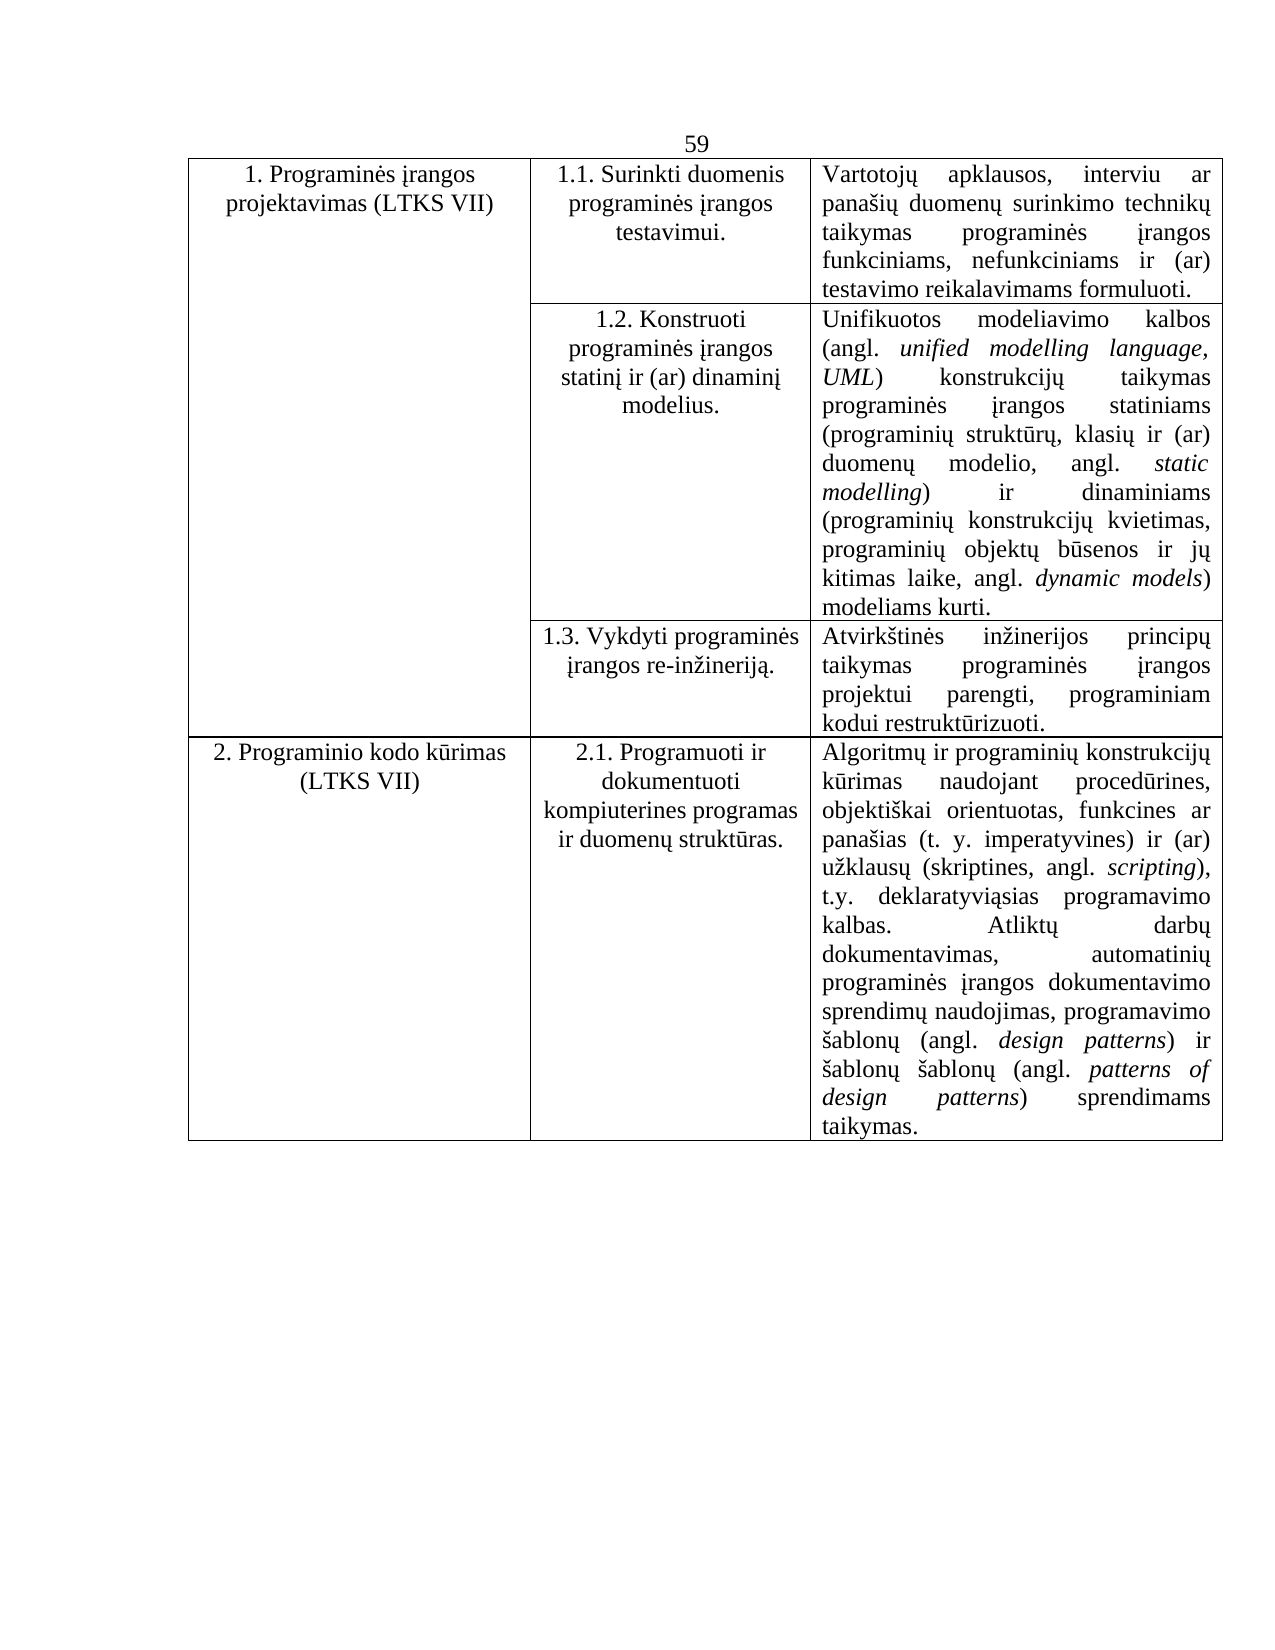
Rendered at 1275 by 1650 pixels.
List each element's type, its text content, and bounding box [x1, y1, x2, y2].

table_cell 2.1. Programuoti ir dokumentuoti kompiuterines programas ir duomenų struktūras. [531, 738, 810, 1140]
table_cell 1.3. Vykdyti programinės įrangos re-inžineriją. [531, 621, 810, 736]
table_cell Algoritmų ir programinių konstrukcijų kūrimas naudojant procedūrines, objektiškai orientuotas, funkcines ar panašias (t. y. imperatyvines) ir (ar) užklausų (skriptines, angl. scripting), t.y. deklaratyviąsias programavimo kalbas. Atliktų darbų dokumentavimas, automatinių programinės įrangos dokumentavimo sprendimų naudojimas, programavimo šablonų (angl. design patterns) ir šablonų šablonų (angl. patterns of design patterns) sprendimams taikymas. [811, 738, 1222, 1140]
table_cell 1. Programinės įrangos projektavimas (LTKS VII) [189, 159, 530, 736]
table_cell 2. Programinio kodo kūrimas (LTKS VII) [189, 738, 530, 1140]
table_cell Unifikuotos modeliavimo kalbos (angl. unified modelling language, UML) konstrukcijų taikymas programinės įrangos statiniams (programinių struktūrų, klasių ir (ar) duomenų modelio, angl. static modelling) ir dinaminiams (programinių konstrukcijų kvietimas, programinių objektų būsenos ir jų kitimas laike, angl. dynamic models) modeliams kurti. [811, 304, 1222, 620]
table_cell Atvirkštinės inžinerijos principų taikymas programinės įrangos projektui parengti, programiniam kodui restruktūrizuoti. [811, 621, 1222, 736]
table_cell Vartotojų apklausos, interviu ar panašių duomenų surinkimo technikų taikymas programinės įrangos funkciniams, nefunkciniams ir (ar) testavimo reikalavimams formuluoti. [811, 159, 1222, 303]
table_cell 1.1. Surinkti duomenis programinės įrangos testavimui. [531, 159, 810, 303]
table_cell 1.2. Konstruoti programinės įrangos statinį ir (ar) dinaminį modelius. [531, 304, 810, 620]
